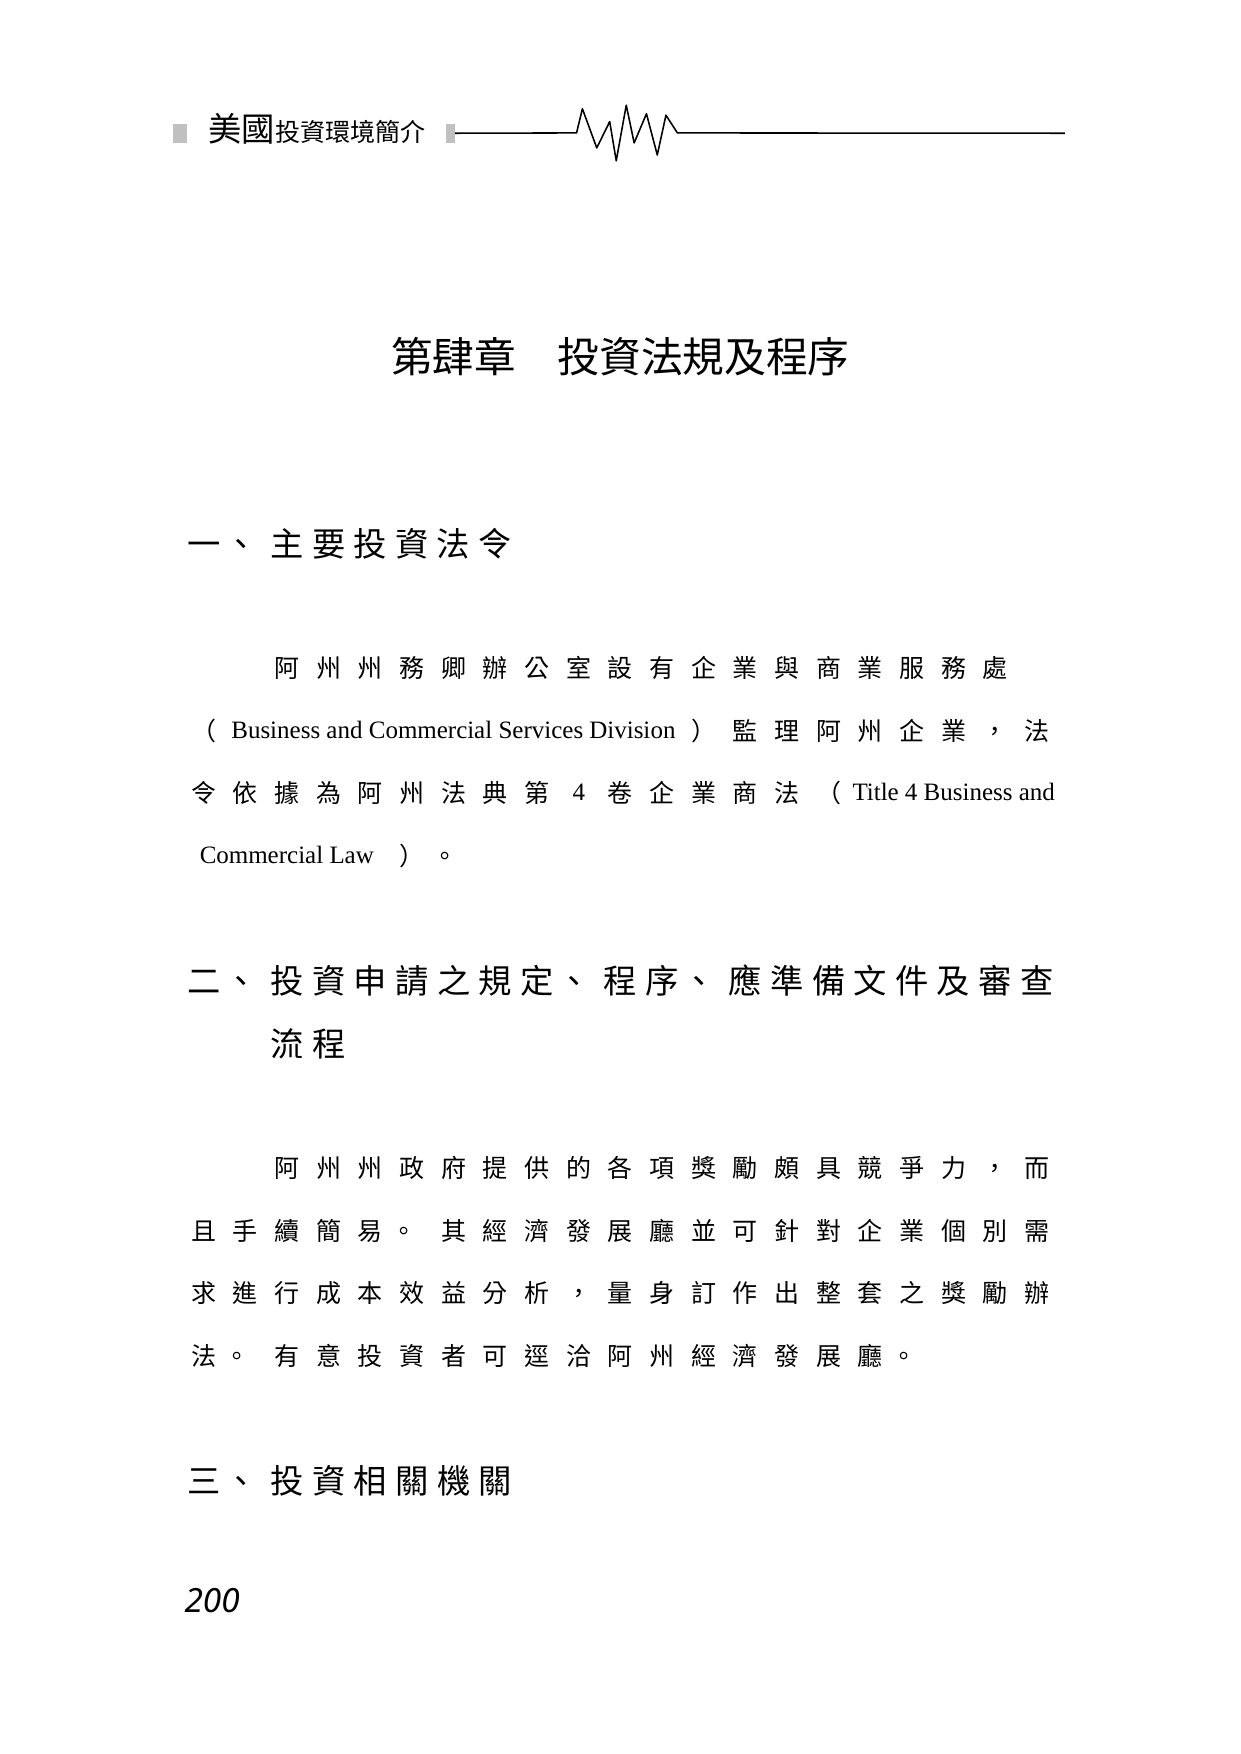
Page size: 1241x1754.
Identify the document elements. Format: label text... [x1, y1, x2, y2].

text 第肆章 投資法規及程序 [183, 313, 1058, 375]
text 三、投資相關機關 [183, 1438, 1058, 1500]
text 阿州州政府提供的各項獎勵頗具競爭力，而且手續簡易。其經濟發展廳並可針對企業個別需求進行成本效益分析，量身訂作出整套之獎勵辦法。有意投資者可逕洽阿州經濟發展廳。 [183, 1125, 1058, 1375]
text 二、投資申請之規定、程序、應準備文件及審查流程 [183, 938, 1058, 1063]
text 阿州州務卿辦公室設有企業與商業服務處（Business and Commercial Services Division）監理阿州企業，法令依據為阿州法典第4卷企業商法（Title 4 Business and Commercial Law）。 [183, 625, 1058, 875]
text 一、主要投資法令 [183, 500, 1058, 563]
